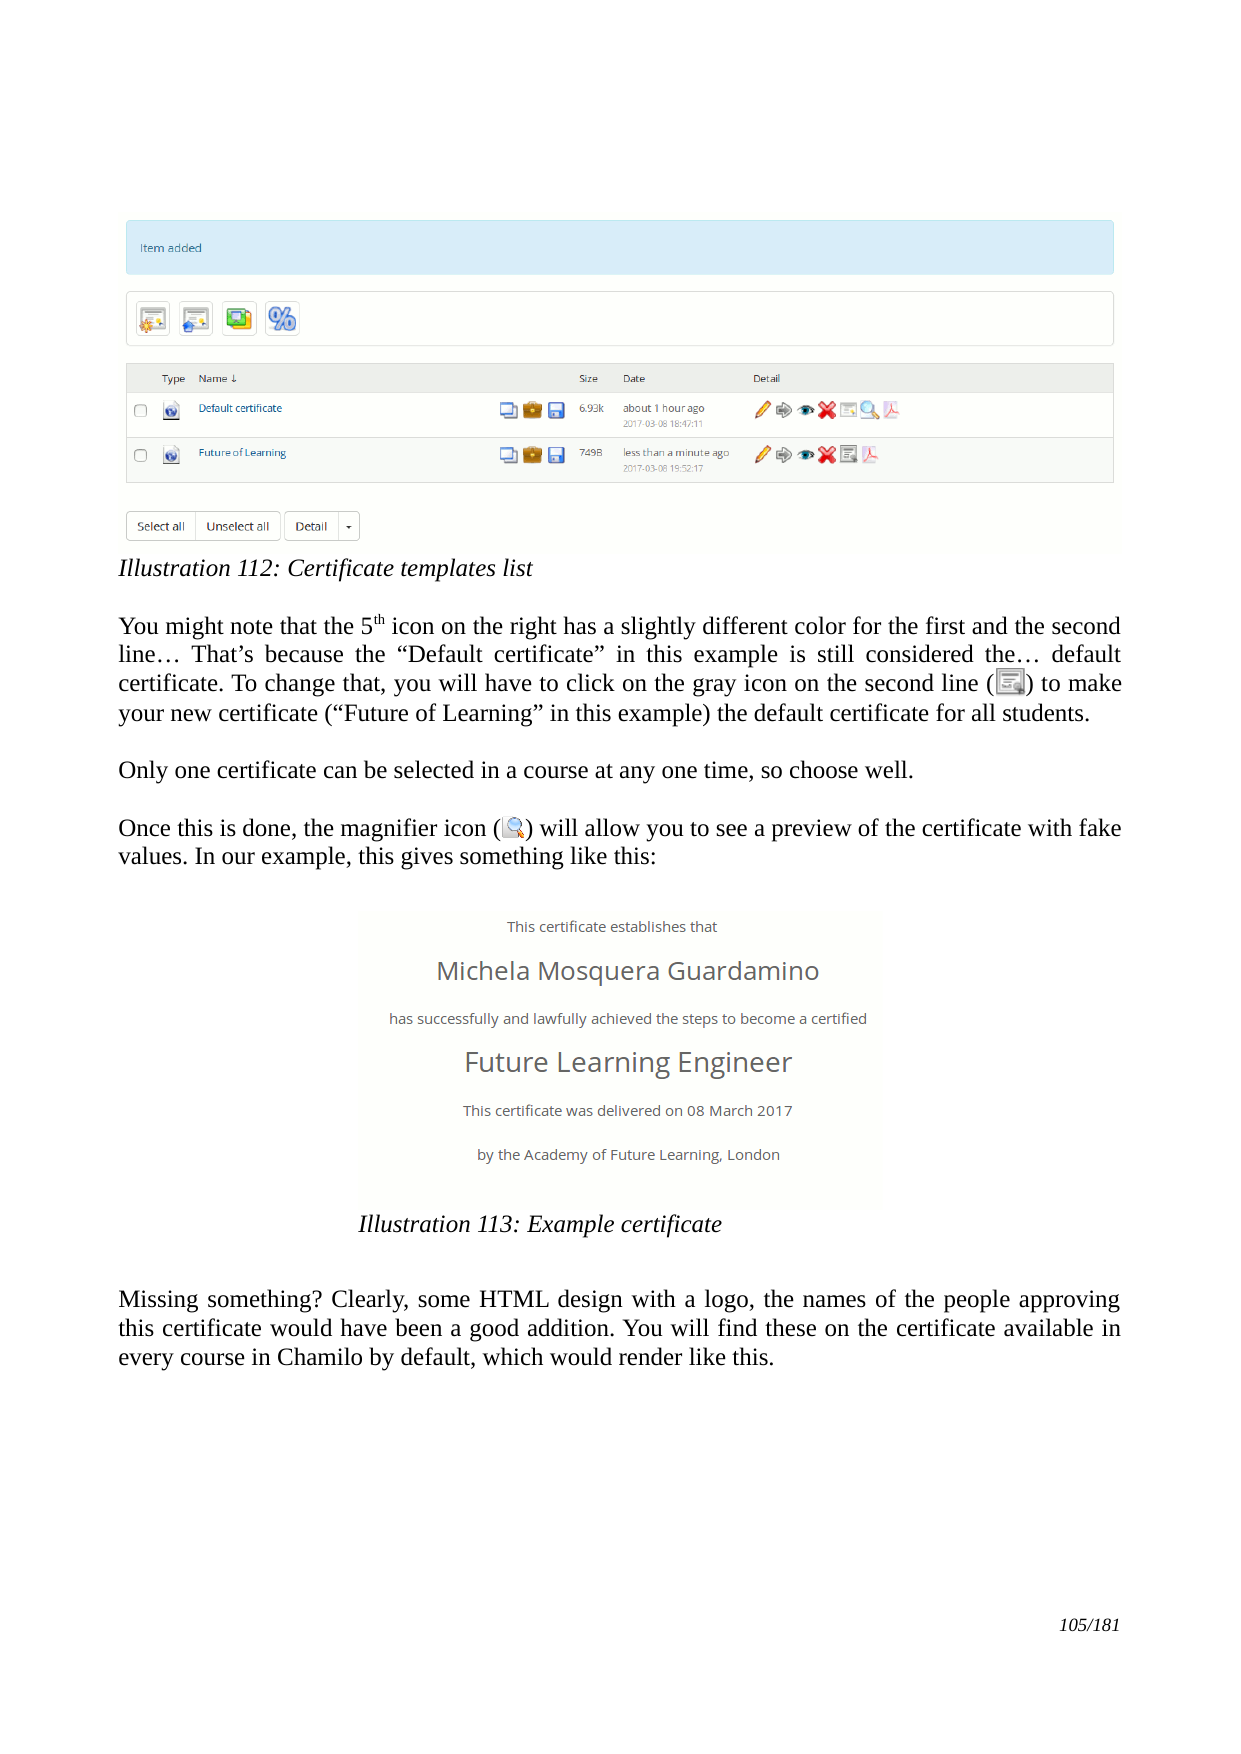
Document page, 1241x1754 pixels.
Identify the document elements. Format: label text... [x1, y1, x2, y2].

picture [996, 668, 1026, 698]
text Only one certificate can be selected in a course at any one time, so choose well. [118, 755, 1122, 784]
text Illustration 112: Certificate templates list [118, 554, 1122, 582]
picture [358, 911, 883, 1210]
text Illustration 113: Example certificate [358, 1210, 882, 1238]
text You might note that the 5th icon on the right has a slightly different color for the first and the second line… That’s because the “Default certificate” in this example is still considered the… default certificate. To change that, you will have to click on the gray icon on the second line () to make your new certificate (“Future of Learning” in this example) the default certificate for all students. [118, 611, 1122, 726]
text Once this is done, the magnifier icon () will allow you to see a preview of the certificate with fake values. In our example, this gives something like this: [118, 813, 1122, 870]
text Missing something? Clearly, some HTML design with a logo, the names of the people approving this certificate would have been a good addition. You will find these on the certificate available in every course in Chamilo by default, which would render like this. [118, 1284, 1122, 1370]
picture [118, 212, 1123, 554]
